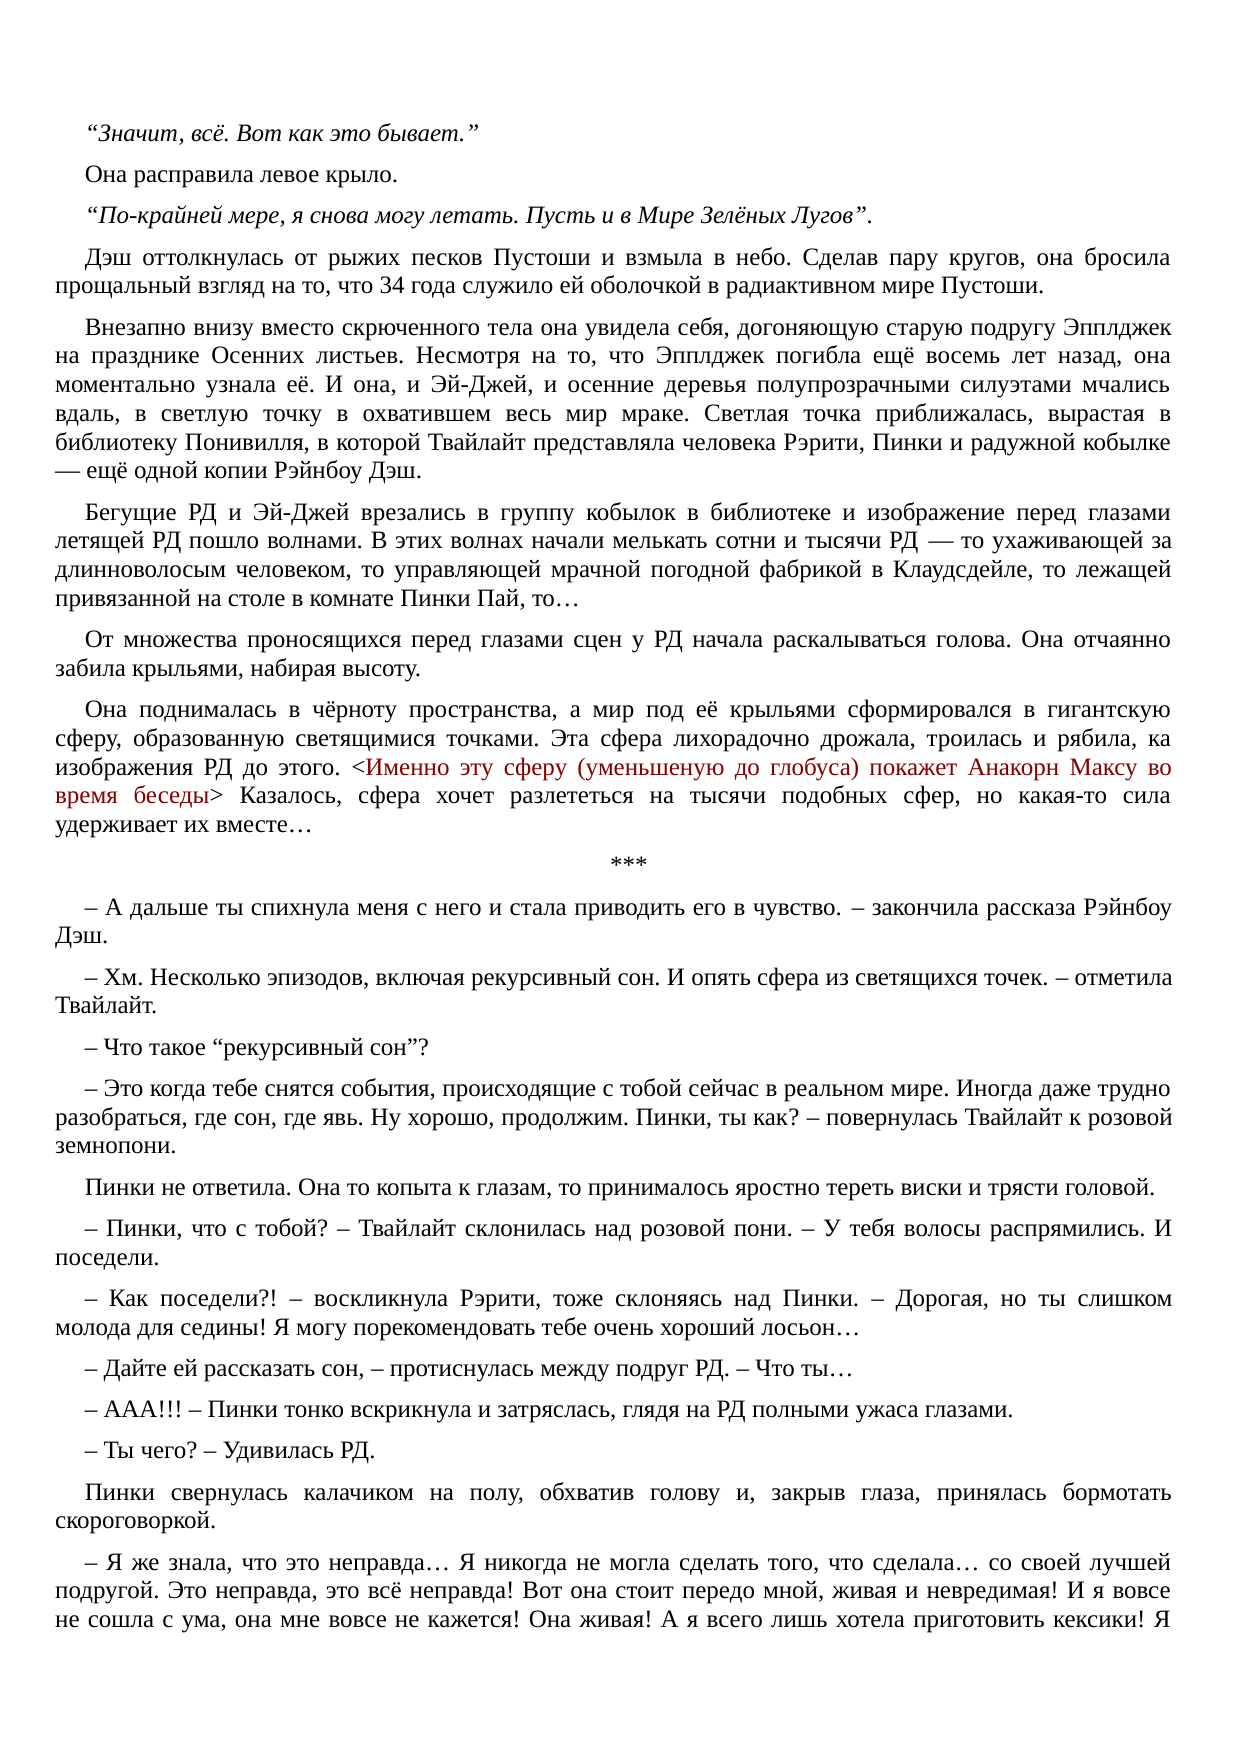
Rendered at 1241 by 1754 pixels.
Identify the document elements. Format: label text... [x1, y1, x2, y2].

text Бегущие РД и Эй-Джей врезались в группу кобылок в библиотеке и изображение перед глазами летящей РД пошло волнами. В этих волнах начали мелькать сотни и тысячи РД — то ухаживающей за длинноволосым человеком, то управляющей мрачной погодной фабрикой в Клаудсдейле, то лежащей привязанной на столе в комнате Пинки Пай, то… [55, 497, 1172, 612]
text Дэш оттолкнулась от рыжих песков Пустоши и взмыла в небо. Сделав пару кругов, она бросила прощальный взгляд на то, что 34 года служило ей оболочкой в радиактивном мире Пустоши. [55, 242, 1172, 299]
text Она расправила левое крыло. [55, 159, 1172, 188]
text “Значит, всё. Вот как это бывает.” [55, 118, 1172, 147]
text “По-крайней мере, я снова могу летать. Пусть и в Мире Зелёных Лугов”. [55, 201, 1172, 229]
text Она поднималась в чёрноту пространства, а мир под её крыльями сформировался в гигантскую сферу, образованную светящимися точками. Эта сфера лихорадочно дрожала, троилась и рябила, ка изображения РД до этого. <Именно эту сферу (уменьшеную до глобуса) покажет Анакорн Максу во время беседы> Казалось, сфера хочет разлететься на тысячи подобных сфер, но какая-то сила удерживает их вместе… [55, 694, 1172, 838]
text – Дайте ей рассказать сон, – протиснулась между подруг РД. – Что ты… [55, 1353, 1172, 1382]
text – Пинки, что с тобой? – Твайлайт склонилась над розовой пони. – У тебя волосы распрямились. И поседели. [55, 1213, 1172, 1271]
text – Ты чего? – Удивилась РД. [55, 1436, 1172, 1464]
text – Как поседели?! – воскликнула Рэрити, тоже склоняясь над Пинки. – Дорогая, но ты слишком молода для седины! Я могу порекомендовать тебе очень хороший лосьон… [55, 1283, 1172, 1341]
text От множества проносящихся перед глазами сцен у РД начала раскалываться голова. Она отчаянно забила крыльями, набирая высоту. [55, 624, 1172, 682]
text Внезапно внизу вместо скрюченного тела она увидела себя, догоняющую старую подругу Эпплджек на празднике Осенних листьев. Несмотря на то, что Эпплджек погибла ещё восемь лет назад, она моментально узнала её. И она, и Эй-Джей, и осенние деревья полупрозрачными силуэтами мчались вдаль, в светлую точку в охватившем весь мир мраке. Светлая точка приближалась, вырастая в библиотеку Понивилля, в которой Твайлайт представляла человека Рэрити, Пинки и радужной кобылке — ещё одной копии Рэйнбоу Дэш. [55, 312, 1172, 484]
text Пинки свернулась калачиком на полу, обхватив голову и, закрыв глаза, принялась бормотать скороговоркой. [55, 1477, 1172, 1534]
text – А дальше ты спихнула меня с него и стала приводить его в чувство. – закончила рассказа Рэйнбоу Дэш. [55, 892, 1172, 949]
text – ААА!!! – Пинки тонко вскрикнула и затряслась, глядя на РД полными ужаса глазами. [55, 1394, 1172, 1423]
text – Я же знала, что это неправда… Я никогда не могла сделать того, что сделала… со своей лучшей подругой. Это неправда, это всё неправда! Вот она стоит передо мной, живая и невредимая! И я вовсе не сошла с ума, она мне вовсе не кажется! Она живая! А я всего лишь хотела приготовить кексики! Я [55, 1547, 1172, 1633]
text – Это когда тебе снятся события, происходящие с тобой сейчас в реальном мире. Иногда даже трудно разобраться, где сон, где явь. Ну хорошо, продолжим. Пинки, ты как? – повернулась Твайлайт к розовой земнопони. [55, 1073, 1172, 1159]
text *** [55, 851, 1172, 879]
text Пинки не ответила. Она то копыта к глазам, то принималось яростно тереть виски и трясти головой. [55, 1172, 1172, 1201]
text – Что такое “рекурсивный сон”? [55, 1032, 1172, 1061]
text – Хм. Несколько эпизодов, включая рекурсивный сон. И опять сфера из светящихся точек. – отметила Твайлайт. [55, 962, 1172, 1019]
